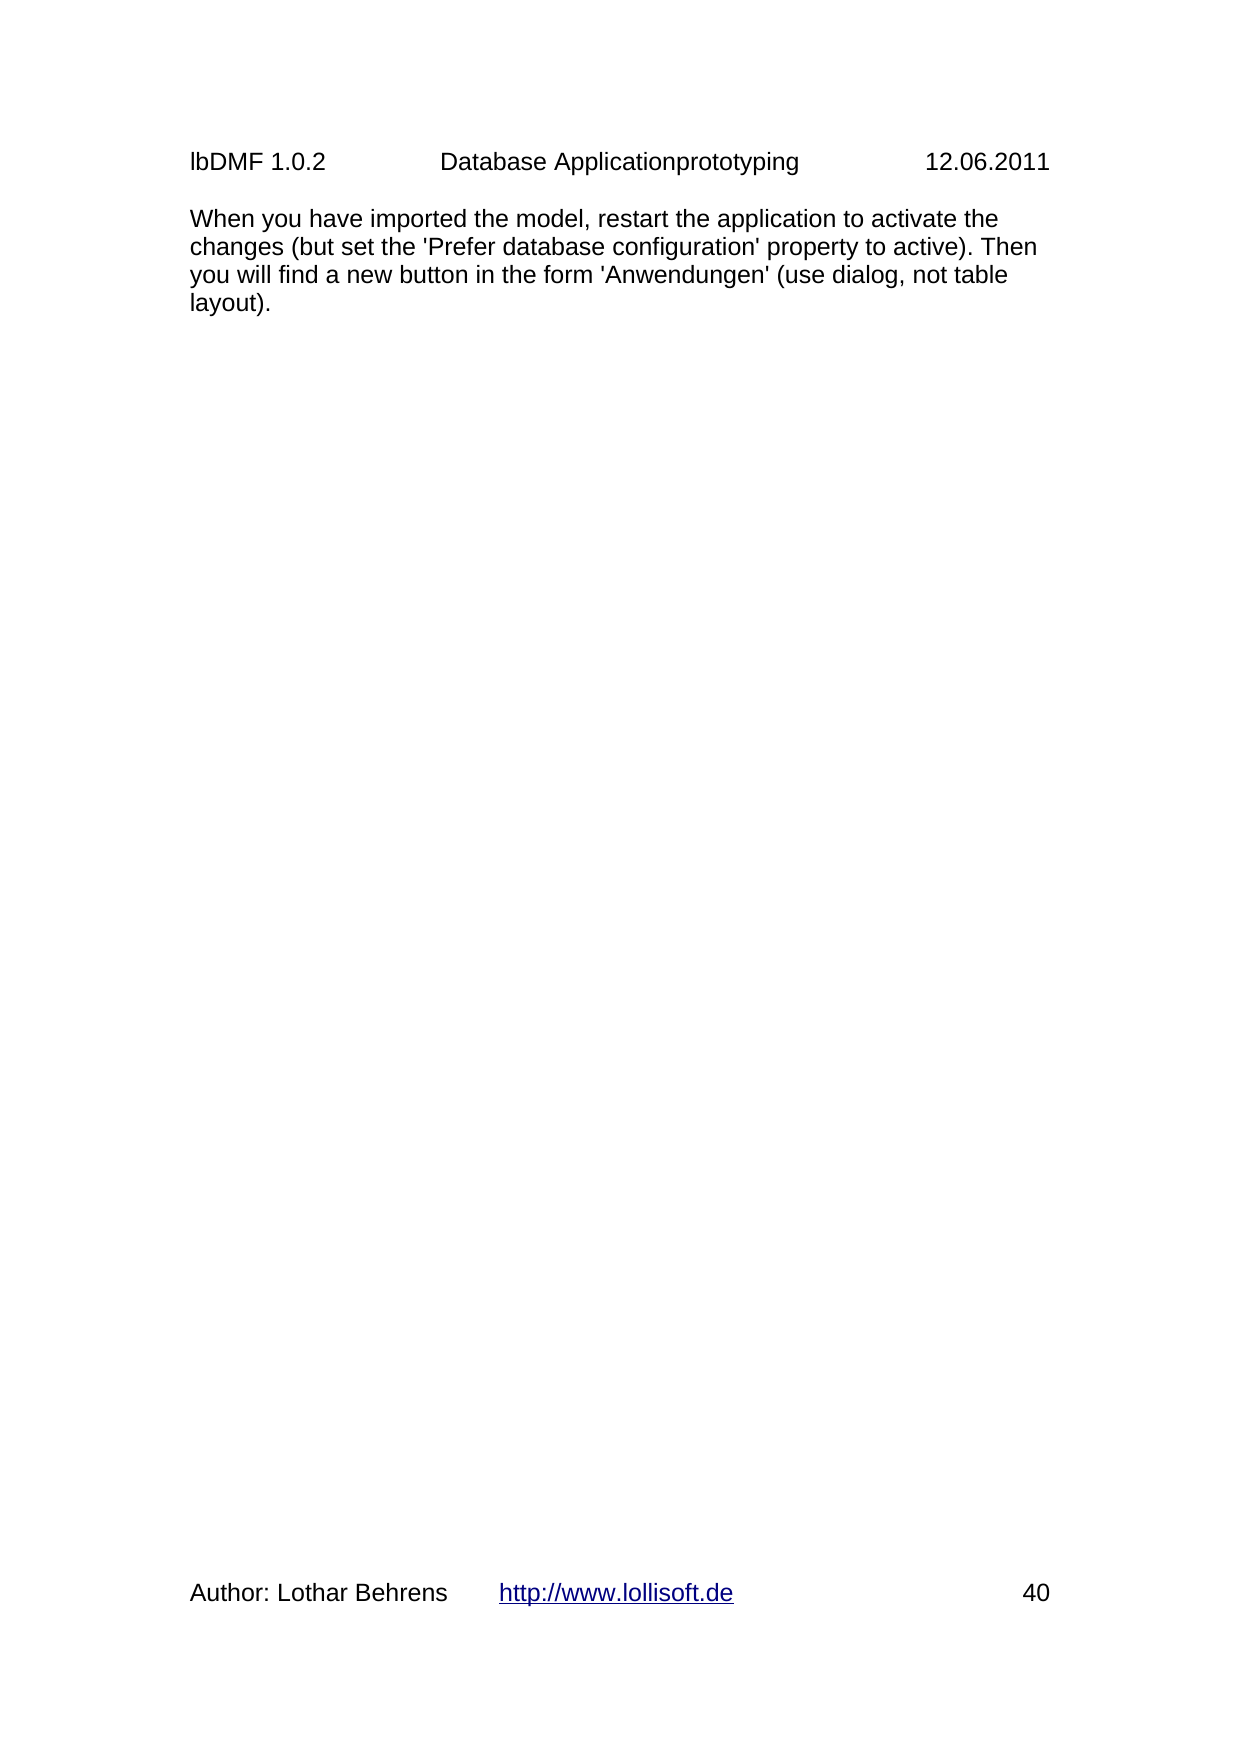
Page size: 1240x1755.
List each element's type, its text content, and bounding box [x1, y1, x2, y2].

text When you have imported the model, restart the application to activate the changes (but set the 'Prefer database configuration' property to active). Then you will find a new button in the form 'Anwendungen' (use dialog, not table layout). [189, 205, 1050, 317]
